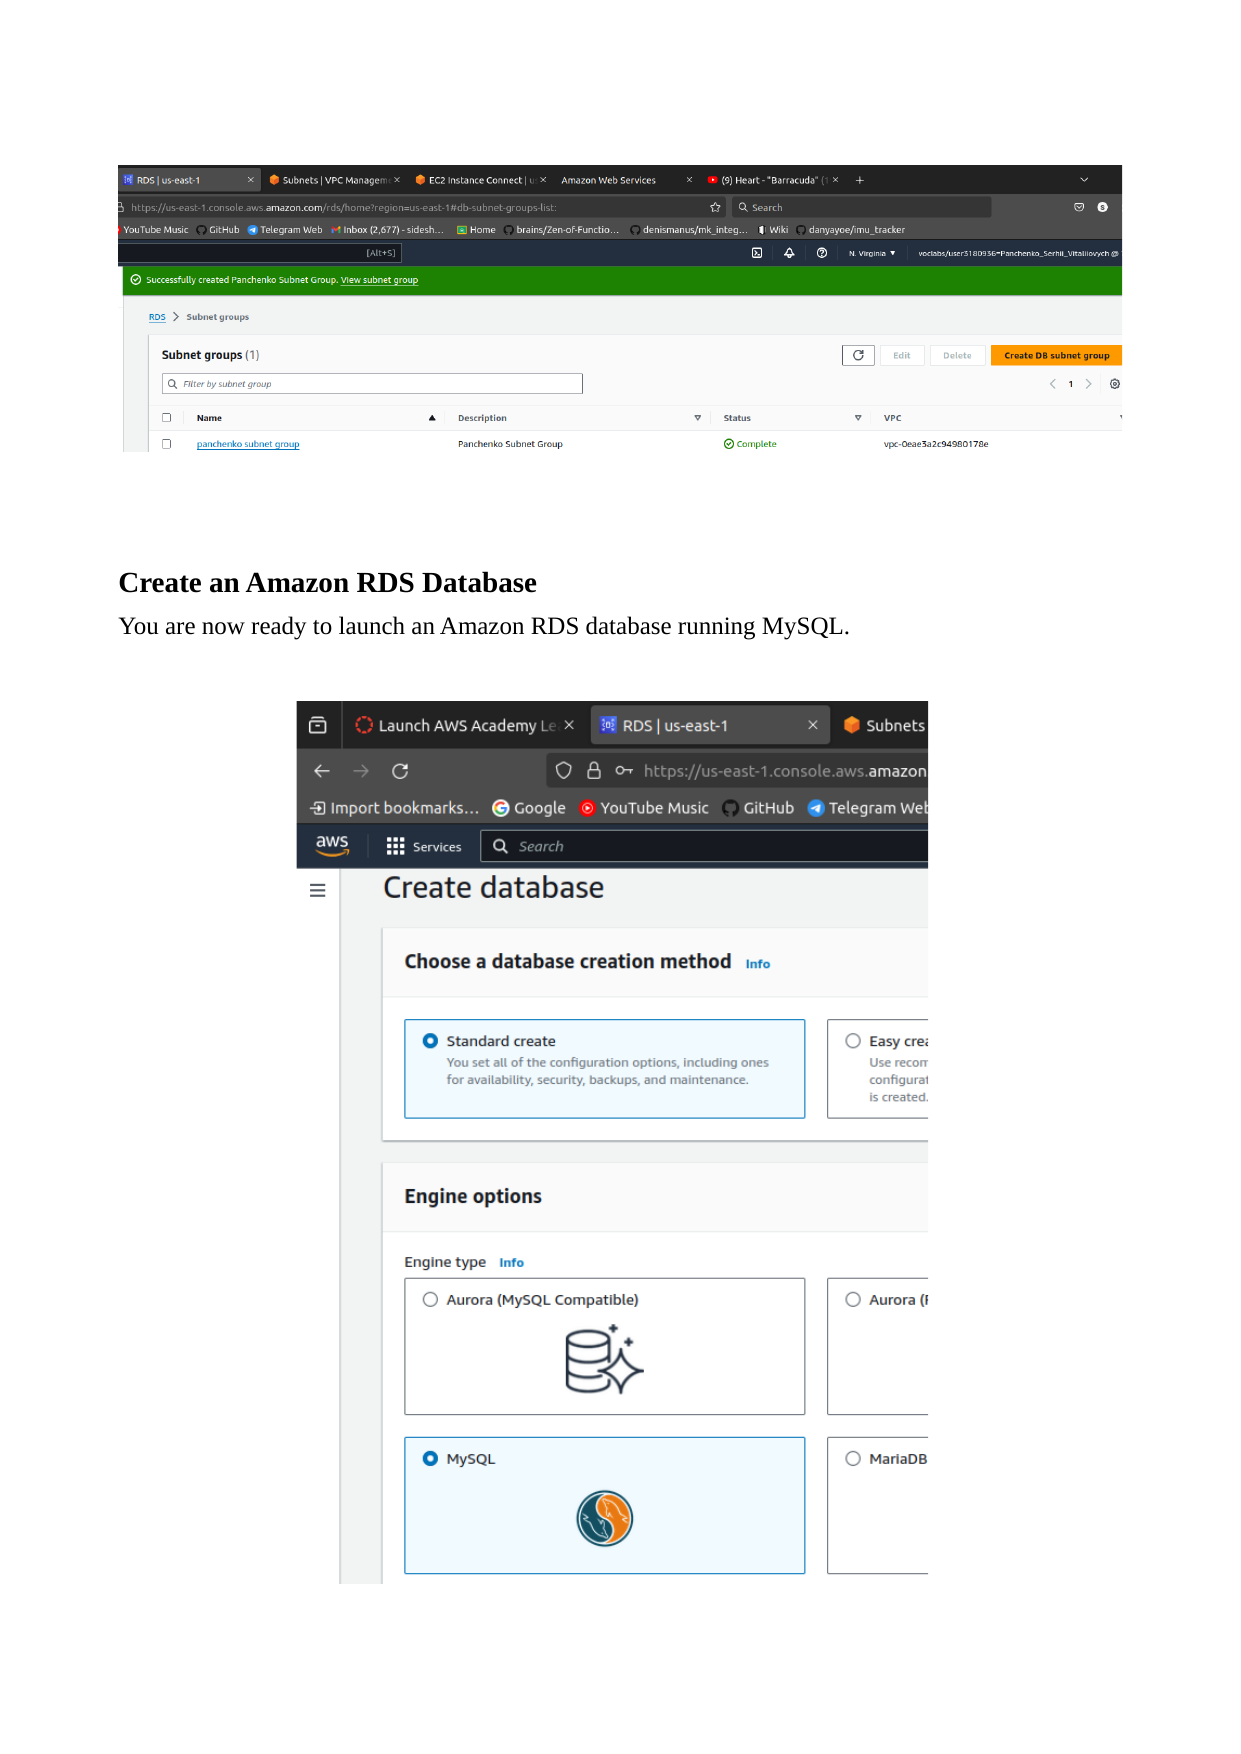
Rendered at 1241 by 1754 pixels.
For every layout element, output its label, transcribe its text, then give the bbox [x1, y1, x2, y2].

picture [296, 701, 929, 1584]
text You are now ready to launch an Amazon RDS database running MySQL. [118, 611, 1122, 640]
picture [118, 165, 1123, 452]
subtitle Create an Amazon RDS Database [118, 565, 1122, 599]
